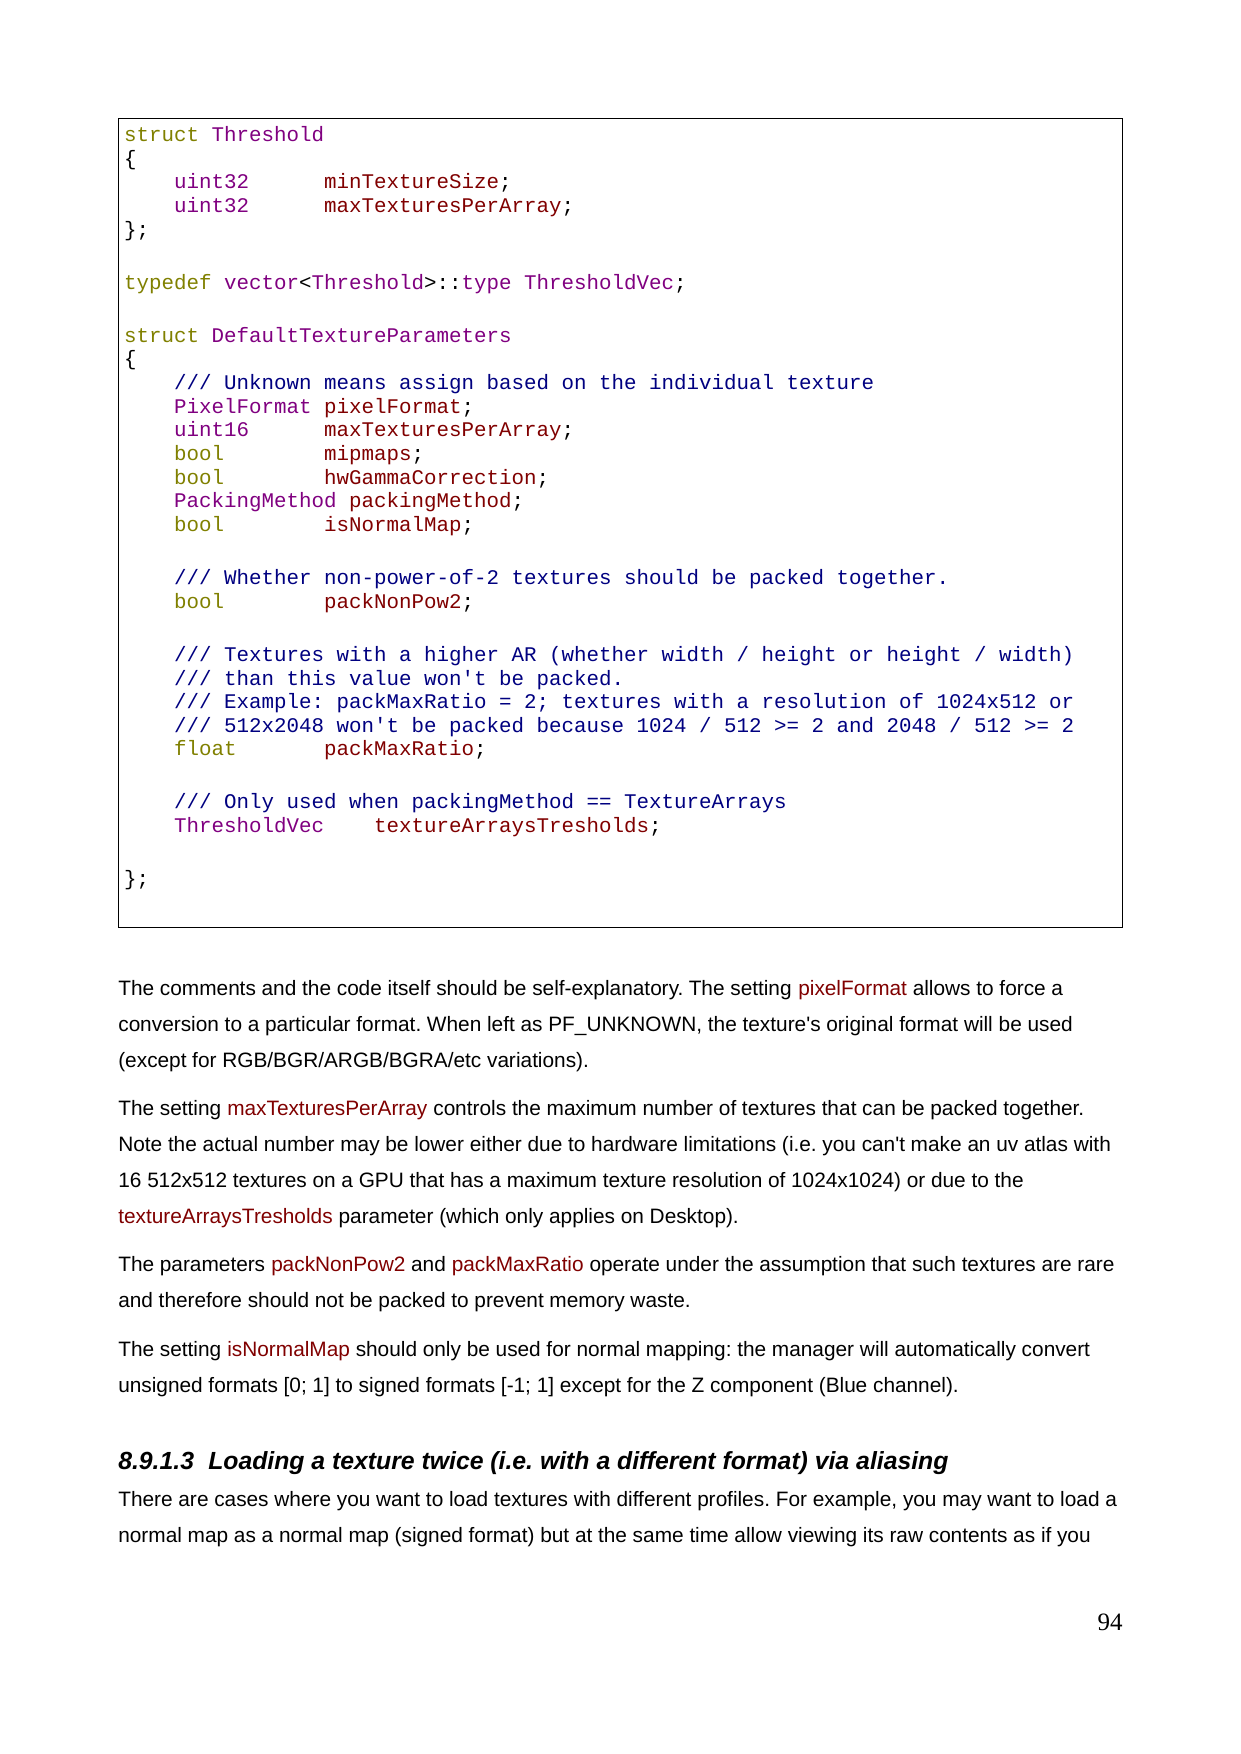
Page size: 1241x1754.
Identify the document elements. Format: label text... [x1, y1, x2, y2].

text There are cases where you want to load textures with different profiles. For example, you may want to load a normal map as a normal map (signed format) but at the same time allow viewing its raw contents as if you [118, 1487, 1122, 1547]
text The parameters packNonPow2 and packMaxRatio operate under the assumption that such textures are rare and therefore should not be packed to prevent memory waste. [118, 1252, 1122, 1312]
subtitle Loading a texture twice (i.e. with a different format) via aliasing [118, 1446, 1122, 1474]
table_header struct Threshold { uint32 minTextureSize; uint32 maxTexturesPerArray; }; typedef vector<Threshold>::type ThresholdVec; struct DefaultTextureParameters { /// Unknown means assign based on the individual texture PixelFormat pixelFormat; uint16 maxTexturesPerArray; bool mipmaps; bool hwGammaCorrection; PackingMethod packingMethod; bool isNormalMap; /// Whether non-power-of-2 textures should be packed together. bool packNonPow2; /// Textures with a higher AR (whether width / height or height / width) /// than this value won't be packed. /// Example: packMaxRatio = 2; textures with a resolution of 1024x512 or /// 512x2048 won't be packed because 1024 / 512 >= 2 and 2048 / 512 >= 2 float packMaxRatio; /// Only used when packingMethod == TextureArrays ThresholdVec textureArraysTresholds; }; [119, 119, 1122, 927]
text The comments and the code itself should be self-explanatory. The setting pixelFormat allows to force a conversion to a particular format. When left as PF_UNKNOWN, the texture's original format will be used (except for RGB/BGR/ARGB/BGRA/etc variations). [118, 976, 1122, 1072]
text The setting isNormalMap should only be used for normal mapping: the manager will automatically convert unsigned formats [0; 1] to signed formats [-1; 1] except for the Z component (Blue channel). [118, 1337, 1122, 1397]
text The setting maxTexturesPerArray controls the maximum number of textures that can be packed together. Note the actual number may be lower either due to hardware limitations (i.e. you can't make an uv atlas with 16 512x512 textures on a GPU that has a maximum texture resolution of 1024x1024) or due to the textureArraysTresholds parameter (which only applies on Desktop). [118, 1096, 1122, 1228]
